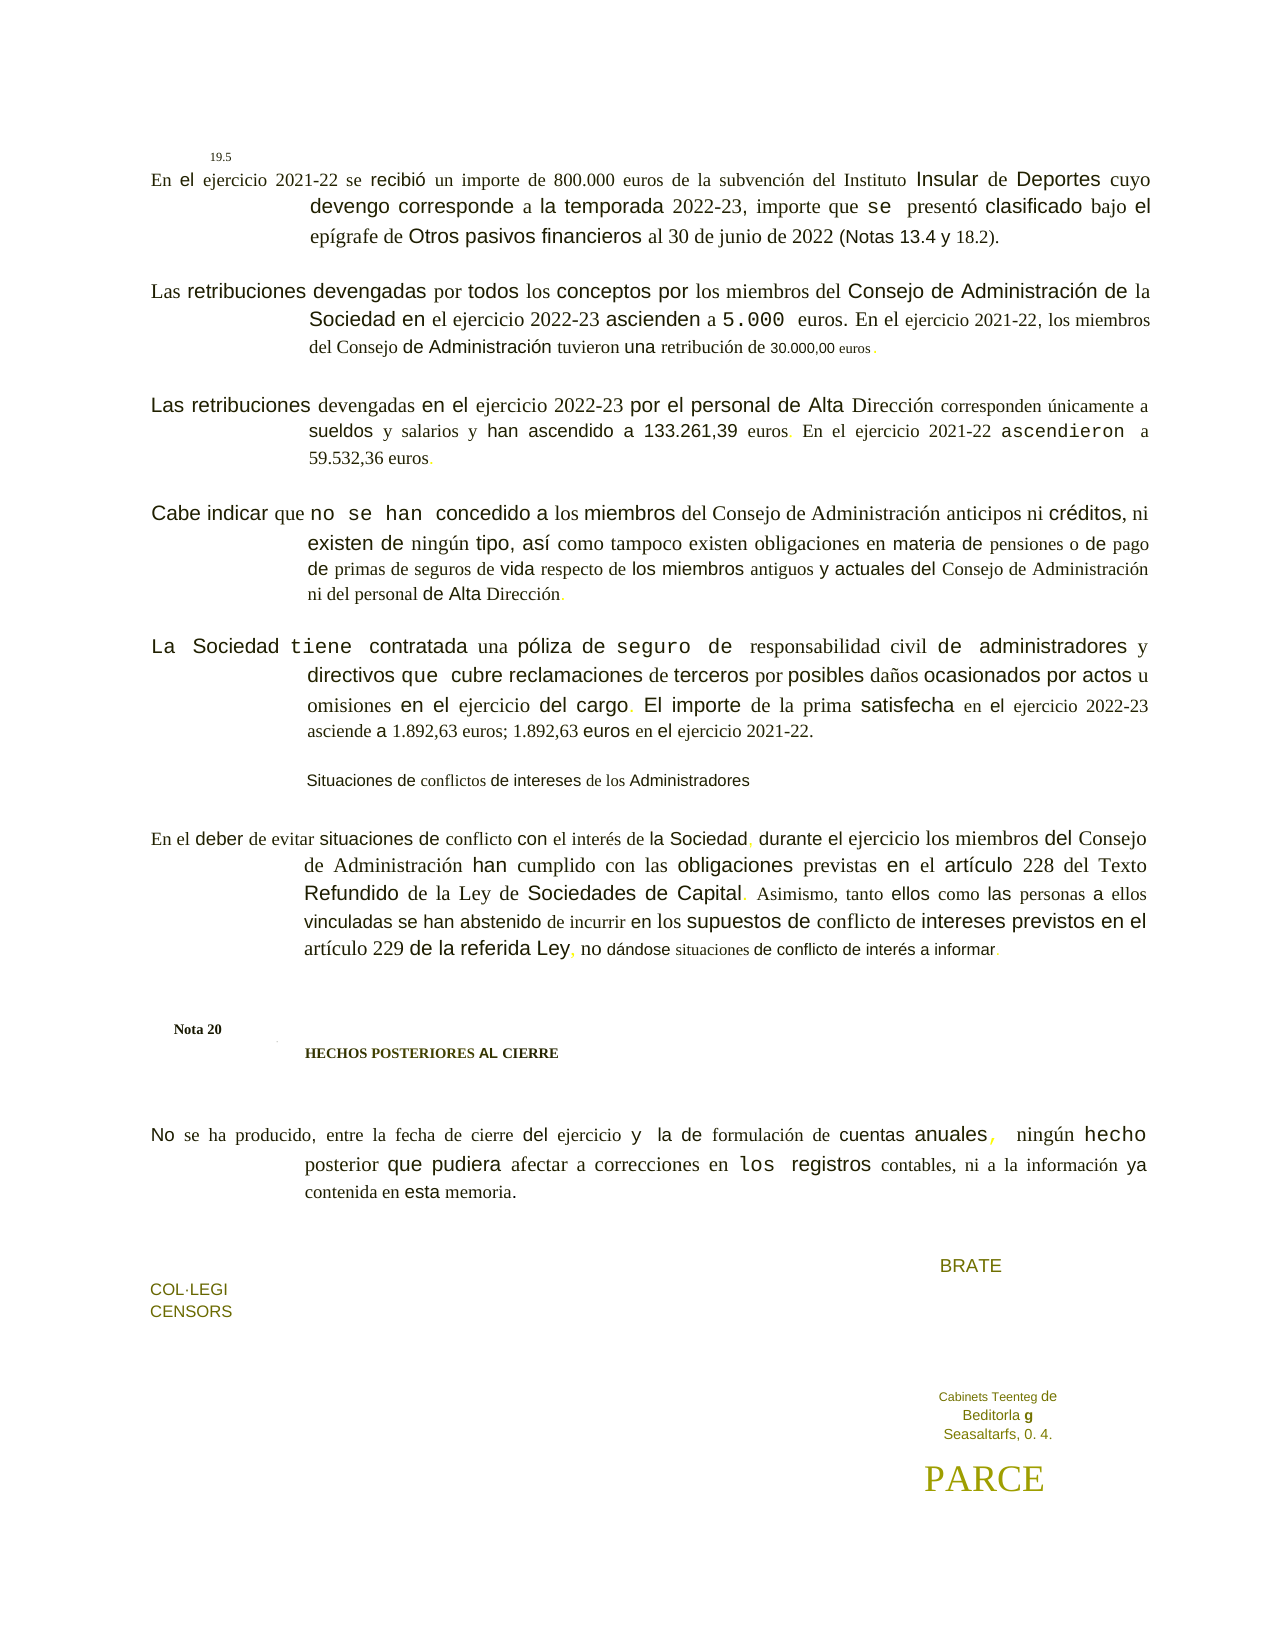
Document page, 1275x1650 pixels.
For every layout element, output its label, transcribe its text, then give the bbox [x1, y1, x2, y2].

text Las retribuciones devengadas por todos los conceptos por los miembros del Consejo de Administración de la Sociedad en el ejercicio 2022-23 ascienden a 5.000 euros. En el ejercicio 2021-22, los miembros del Consejo de Administración tuvieron una retribución de 30.000,00 euros. [151, 279, 1150, 357]
text Nota 20 [173, 1020, 281, 1037]
text En el deber de evitar situaciones de conflicto con el interés de la Sociedad, durante el ejercicio los miembros del Consejo de Administración han cumplido con las obligaciones previstas en el artículo 228 del Texto Refundido de la Ley de Sociedades de Capital. Asimismo, tanto ellos como las personas a ellos vinculadas se han abstenido de incurrir en los supuestos de conflicto de intereses previstos en el artículo 229 de la referida Ley, no dándose situaciones de conflicto de interés a informar. [151, 825, 1147, 960]
text Las retribuciones devengadas en el ejercicio 2022-23 por el personal de Alta Dirección corresponden únicamente a sueldos y salarios y han ascendido a 133.261,39 euros. En el ejercicio 2021-22 ascendieron a 59.532,36 euros. [151, 393, 1149, 468]
text 19.5 [209, 150, 281, 164]
text Cabe indicar que no se han concedido a los miembros del Consejo de Administración anticipos ni créditos, ni existen de ningún tipo, así como tampoco existen obligaciones en materia de pensiones o de pago de primas de seguros de vida respecto de los miembros antiguos y actuales del Consejo de Administración ni del personal de Alta Dirección. [151, 501, 1149, 604]
text La Sociedad tiene contratada una póliza de seguro de responsabilidad civil de administradores y directivos que cubre reclamaciones de terceros por posibles daños ocasionados por actos u omisiones en el ejercicio del cargo. El importe de la prima satisfecha en el ejercicio 2022-23 asciende a 1.892,63 euros; 1.892,63 euros en el ejercicio 2021-22. [151, 634, 1148, 742]
text HECHOS POSTERIORES AL CIERRE [305, 1045, 662, 1062]
text Cabinets Teenteg de Beditorla g Seasaltarfs, 0. 4. [930, 1387, 1066, 1443]
text CENSORS [150, 1302, 1125, 1321]
text - [276, 1040, 318, 1044]
text No se ha producido, entre la fecha de cierre del ejercicio y la de formulación de cuentas anuales, ningún hecho posterior que pudiera afectar a correcciones en los registros contables, ni a la información ya contenida en esta memoria. [151, 1122, 1146, 1202]
text BRATE [939, 1255, 1027, 1277]
text PARCE [924, 1457, 1067, 1500]
text En el ejercicio 2021-22 se recibió un importe de 800.000 euros de la subvención del Instituto Insular de Deportes cuyo devengo corresponde a la temporada 2022-23, importe que se presentó clasificado bajo el epígrafe de Otros pasivos financieros al 30 de junio de 2022 (Notas 13.4 y 18.2). [151, 166, 1151, 248]
text Situaciones de conflictos de intereses de los Administradores [306, 771, 880, 790]
text COL·LEGI [150, 1280, 1125, 1299]
